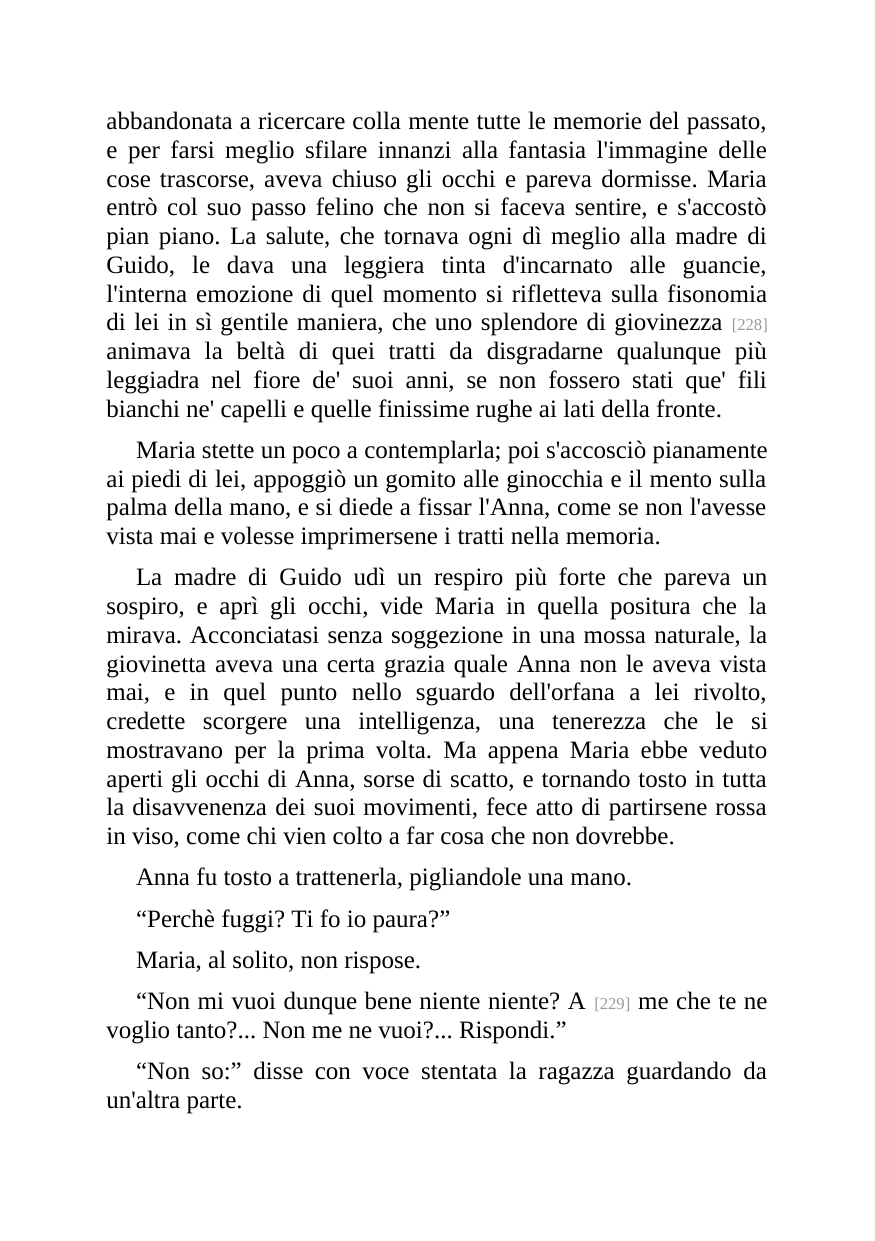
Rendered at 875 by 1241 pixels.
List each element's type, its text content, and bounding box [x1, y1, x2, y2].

text Maria, al solito, non rispose. [106, 945, 768, 974]
text Maria stette un poco a contemplarla; poi s'accosciò pianamente ai piedi di lei, appoggiò un gomito alle ginocchia e il mento sulla palma della mano, e si diede a fissar l'Anna, come se non l'avesse vista mai e volesse imprimersene i tratti nella memoria. [106, 435, 768, 550]
text La madre di Guido udì un respiro più forte che pareva un sospiro, e aprì gli occhi, vide Maria in quella positura che la mirava. Acconciatasi senza soggezione in una mossa naturale, la giovinetta aveva una certa grazia quale Anna non le aveva vista mai, e in quel punto nello sguardo dell'orfana a lei rivolto, credette scorgere una intelligenza, una tenerezza che le si mostravano per la prima volta. Ma appena Maria ebbe veduto aperti gli occhi di Anna, sorse di scatto, e tornando tosto in tutta la disavvenenza dei suoi movimenti, fece atto di partirsene rossa in viso, come chi vien colto a far cosa che non dovrebbe. [106, 562, 768, 850]
text Anna fu tosto a trattenerla, pigliandole una mano. [106, 862, 768, 891]
text “Non so:” disse con voce stentata la ragazza guardando da un'altra parte. [106, 1056, 768, 1114]
text “Non mi vuoi dunque bene niente niente? A [229] me che te ne voglio tanto?... Non me ne vuoi?... Rispondi.” [106, 986, 768, 1044]
text abbandonata a ricercare colla mente tutte le memorie del passato, e per farsi meglio sfilare innanzi alla fantasia l'immagine delle cose trascorse, aveva chiuso gli occhi e pareva dormisse. Maria entrò col suo passo felino che non si faceva sentire, e s'accostò pian piano. La salute, che tornava ogni dì meglio alla madre di Guido, le dava una leggiera tinta d'incarnato alle guancie, l'interna emozione di quel momento si rifletteva sulla fisonomia di lei in sì gentile maniera, che uno splendore di giovinezza [228] animava la beltà di quei tratti da disgradarne qualunque più leggiadra nel fiore de' suoi anni, se non fossero stati que' fili bianchi ne' capelli e quelle finissime rughe ai lati della fronte. [106, 106, 768, 422]
text “Perchè fuggi? Ti fo io paura?” [106, 904, 768, 932]
